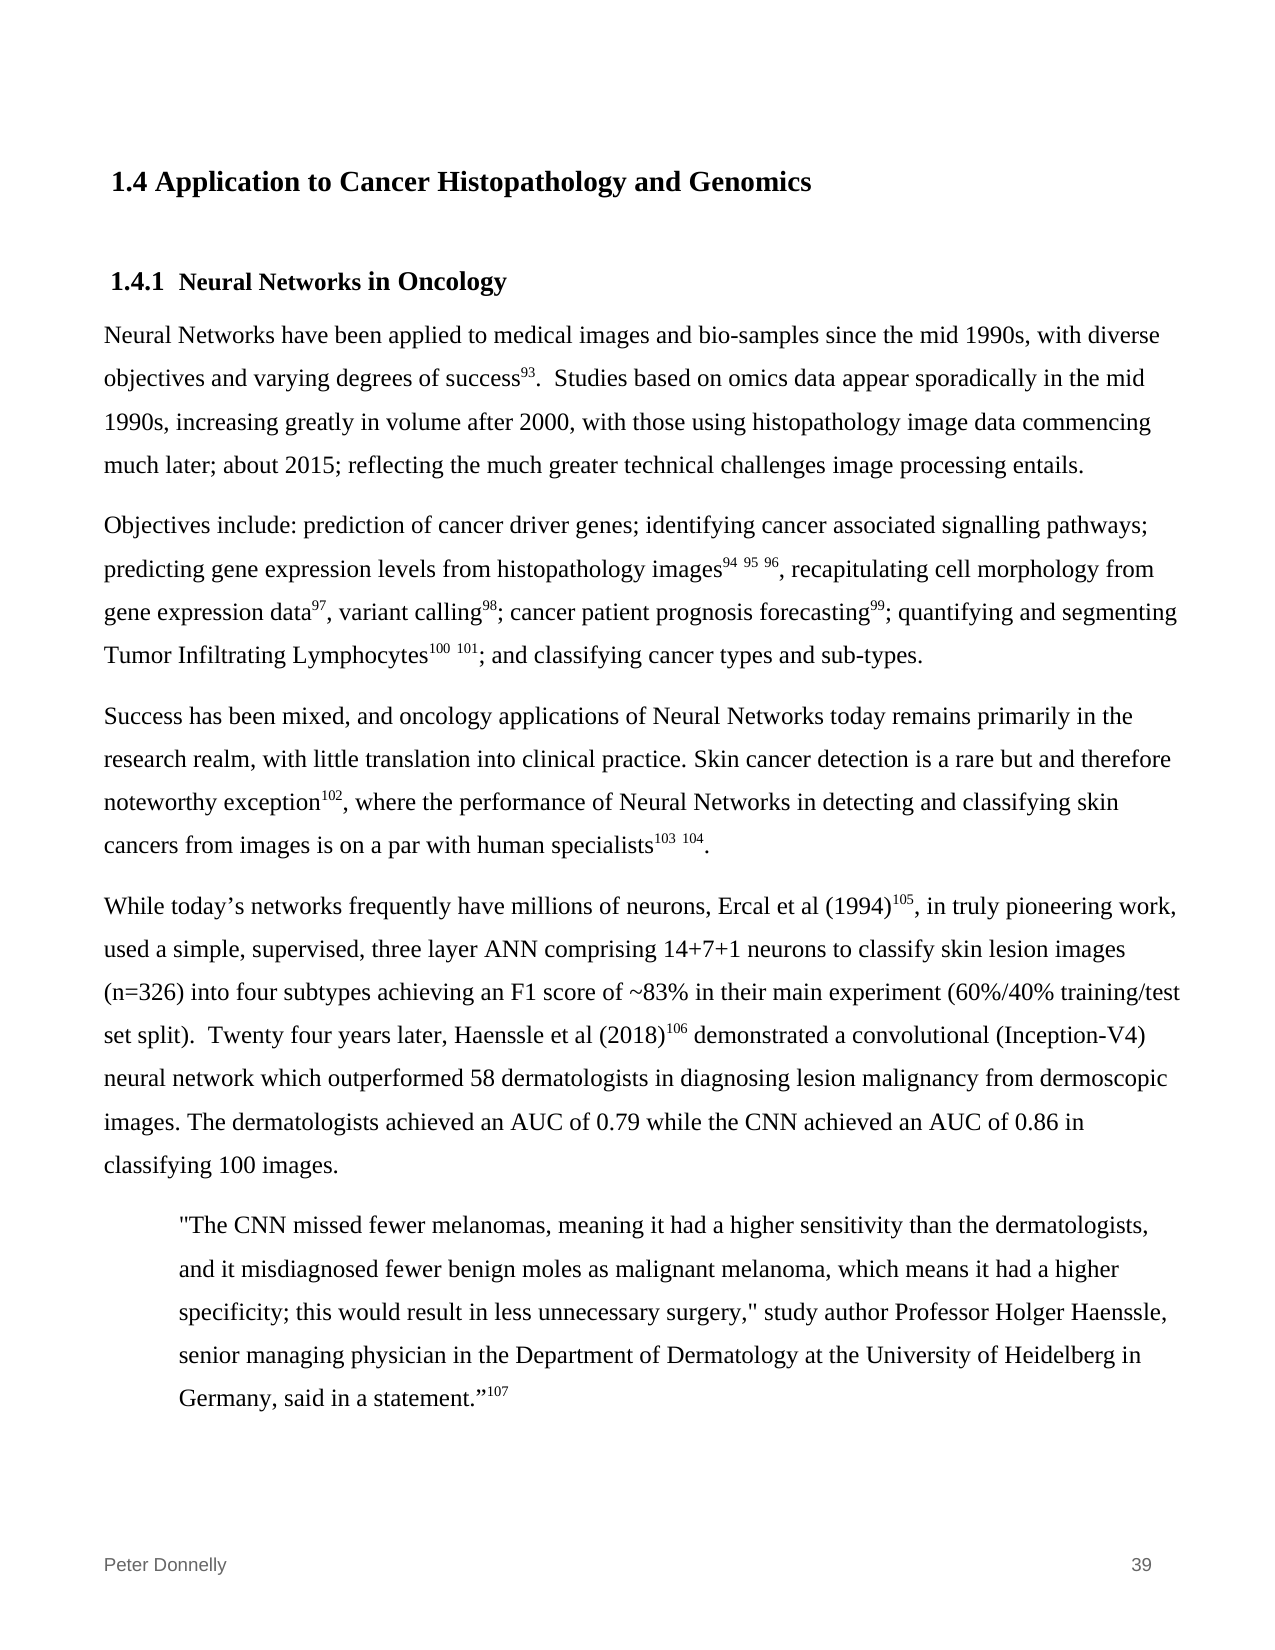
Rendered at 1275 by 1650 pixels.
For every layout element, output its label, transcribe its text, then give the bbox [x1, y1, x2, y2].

text While today’s networks frequently have millions of neurons, Ercal et al (1994), in truly pioneering work, used a simple, supervised, three layer ANN comprising 14+7+1 neurons to classify skin lesion images (n=326) into four subtypes achieving an F1 score of ~83% in their main experiment (60%/40% training/test set split). Twenty four years later, Haenssle et al (2018) demonstrated a convolutional (Inception-V4) neural network which outperformed 58 dermatologists in diagnosing lesion malignancy from dermoscopic images. The dermatologists achieved an AUC of 0.79 while the CNN achieved an AUC of 0.86 in classifying 100 images. [103, 891, 1181, 1178]
text "The CNN missed fewer melanomas, meaning it had a higher sensitivity than the dermatologists, and it misdiagnosed fewer benign moles as malignant melanoma, which means it had a higher specificity; this would result in less unnecessary surgery," study author Professor Holger Haenssle, senior managing physician in the Department of Dermatology at the University of Heidelberg in Germany, said in a statement.” [178, 1211, 1181, 1412]
subtitle Application to Cancer Histopathology and Genomics [103, 164, 1181, 198]
text Objectives include: prediction of cancer driver genes; identifying cancer associated signalling pathways; predicting gene expression levels from histopathology images , recapitulating cell morphology from gene expression data, variant calling; cancer patient prognosis forecasting; quantifying and segmenting Tumor Infiltrating Lymphocytes ; and classifying cancer types and sub-types. [103, 511, 1181, 669]
subtitle Neural Networks in Oncology [103, 266, 1181, 297]
text Success has been mixed, and oncology applications of Neural Networks today remains primarily in the research realm, with little translation into clinical practice. Skin cancer detection is a rare but and therefore noteworthy exception, where the performance of Neural Networks in detecting and classifying skin cancers from images is on a par with human specialists . [103, 701, 1181, 859]
text Neural Networks have been applied to medical images and bio-samples since the mid 1990s, with diverse objectives and varying degrees of success. Studies based on omics data appear sporadically in the mid 1990s, increasing greatly in volume after 2000, with those using histopathology image data commencing much later; about 2015; reflecting the much greater technical challenges image processing entails. [103, 320, 1181, 478]
